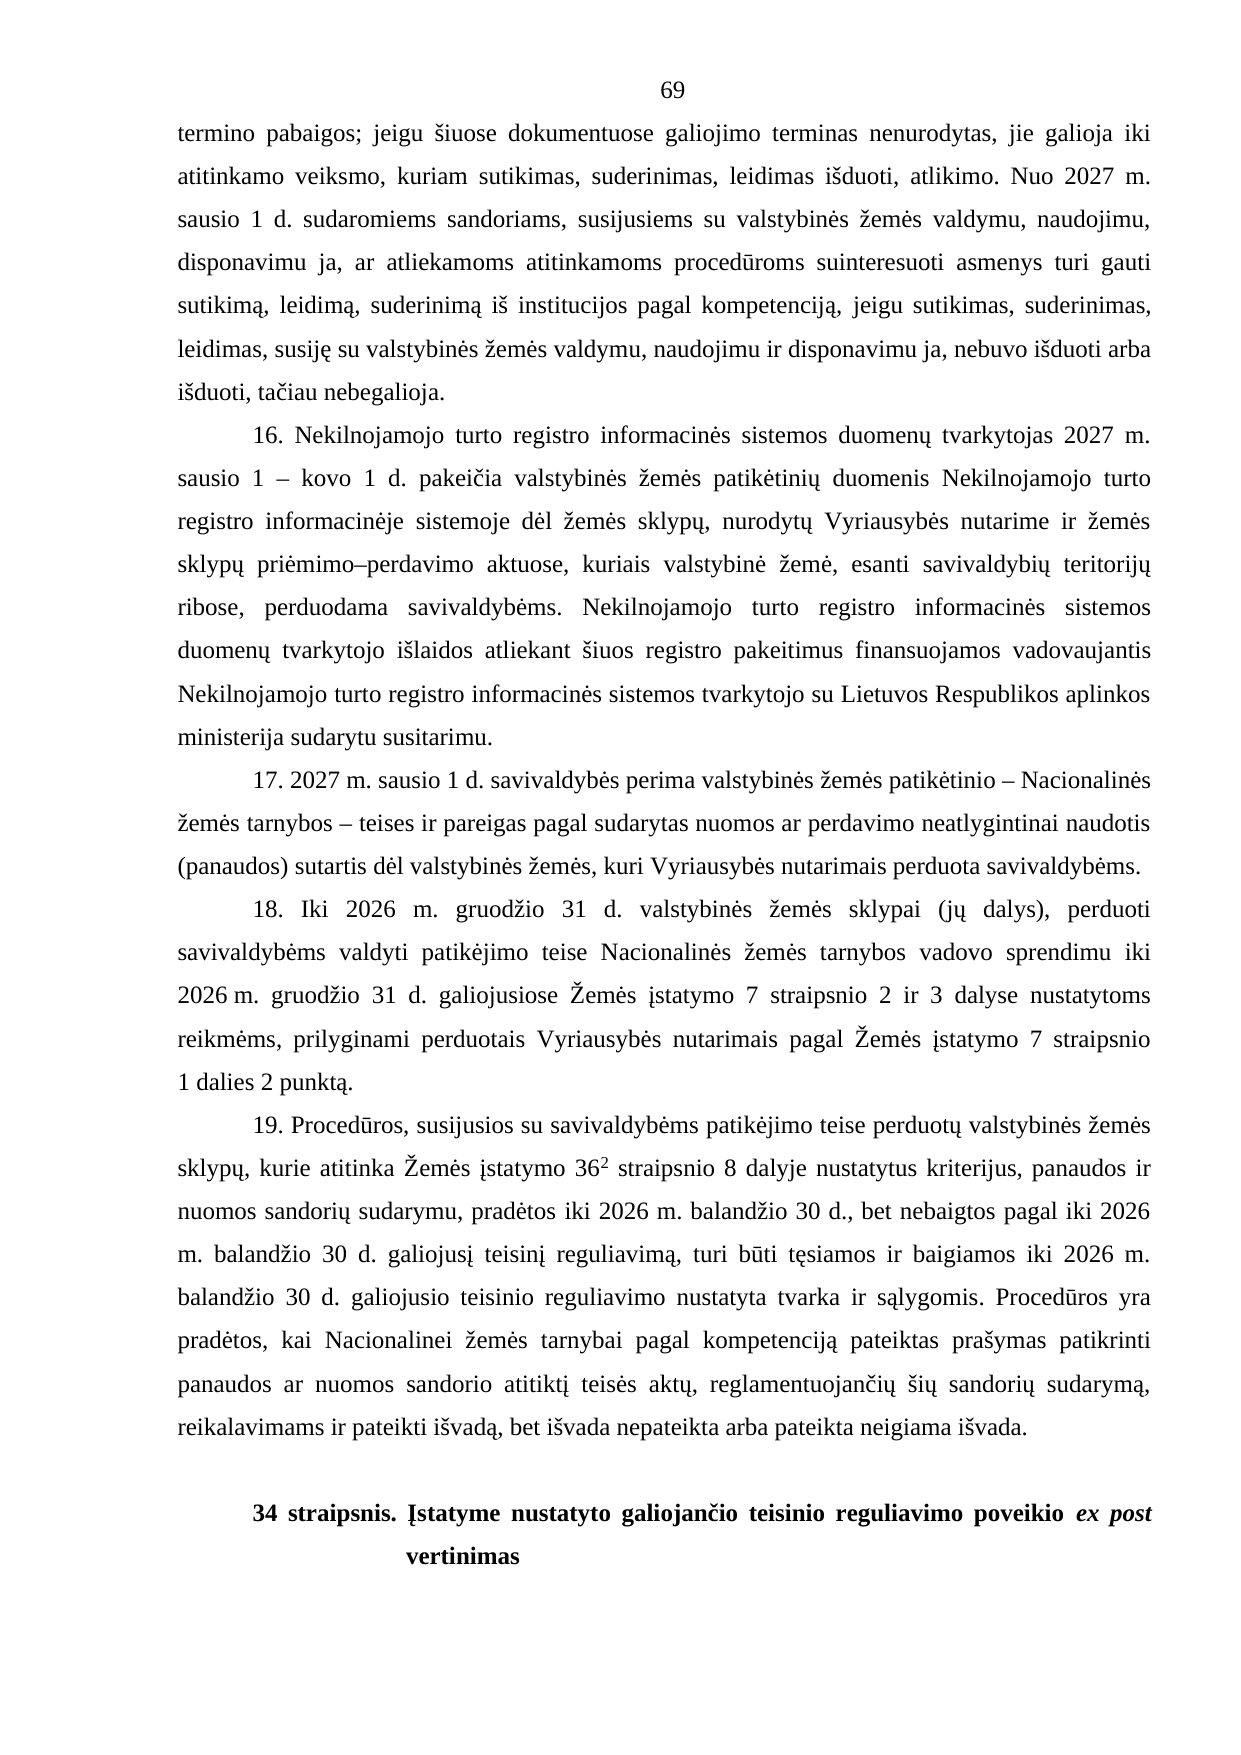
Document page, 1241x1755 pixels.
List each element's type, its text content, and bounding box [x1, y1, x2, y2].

text termino pabaigos; jeigu šiuose dokumentuose galiojimo terminas nenurodytas, jie galioja iki atitinkamo veiksmo, kuriam sutikimas, suderinimas, leidimas išduoti, atlikimo. Nuo 2027 m. sausio 1 d. sudaromiems sandoriams, susijusiems su valstybinės žemės valdymu, naudojimu, disponavimu ja, ar atliekamoms atitinkamoms procedūroms suinteresuoti asmenys turi gauti sutikimą, leidimą, suderinimą iš institucijos pagal kompetenciją, jeigu sutikimas, suderinimas, leidimas, susiję su valstybinės žemės valdymu, naudojimu ir disponavimu ja, nebuvo išduoti arba išduoti, tačiau nebegalioja. [177, 118, 1152, 406]
text 19. Procedūros, susijusios su savivaldybėms patikėjimo teise perduotų valstybinės žemės sklypų, kurie atitinka Žemės įstatymo 362 straipsnio 8 dalyje nustatytus kriterijus, panaudos ir nuomos sandorių sudarymu, pradėtos iki 2026 m. balandžio 30 d., bet nebaigtos pagal iki 2026 m. balandžio 30 d. galiojusį teisinį reguliavimą, turi būti tęsiamos ir baigiamos iki 2026 m. balandžio 30 d. galiojusio teisinio reguliavimo nustatyta tvarka ir sąlygomis. Procedūros yra pradėtos, kai Nacionalinei žemės tarnybai pagal kompetenciją pateiktas prašymas patikrinti panaudos ar nuomos sandorio atitiktį teisės aktų, reglamentuojančių šių sandorių sudarymą, reikalavimams ir pateikti išvadą, bet išvada nepateikta arba pateikta neigiama išvada. [177, 1110, 1152, 1441]
text 16. Nekilnojamojo turto registro informacinės sistemos duomenų tvarkytojas 2027 m. sausio 1 – kovo 1 d. pakeičia valstybinės žemės patikėtinių duomenis Nekilnojamojo turto registro informacinėje sistemoje dėl žemės sklypų, nurodytų Vyriausybės nutarime ir žemės sklypų priėmimo–perdavimo aktuose, kuriais valstybinė žemė, esanti savivaldybių teritorijų ribose, perduodama savivaldybėms. Nekilnojamojo turto registro informacinės sistemos duomenų tvarkytojo išlaidos atliekant šiuos registro pakeitimus finansuojamos vadovaujantis Nekilnojamojo turto registro informacinės sistemos tvarkytojo su Lietuvos Respublikos aplinkos ministerija sudarytu susitarimu. [177, 420, 1152, 751]
text 18. Iki 2026 m. gruodžio 31 d. valstybinės žemės sklypai (jų dalys), perduoti savivaldybėms valdyti patikėjimo teise Nacionalinės žemės tarnybos vadovo sprendimu iki 2026 m. gruodžio 31 d. galiojusiose Žemės įstatymo 7 straipsnio 2 ir 3 dalyse nustatytoms reikmėms, prilyginami perduotais Vyriausybės nutarimais pagal Žemės įstatymo 7 straipsnio 1 dalies 2 punktą. [177, 894, 1152, 1096]
text 17. 2027 m. sausio 1 d. savivaldybės perima valstybinės žemės patikėtinio – Nacionalinės žemės tarnybos – teises ir pareigas pagal sudarytas nuomos ar perdavimo neatlygintinai naudotis (panaudos) sutartis dėl valstybinės žemės, kuri Vyriausybės nutarimais perduota savivaldybėms. [177, 765, 1152, 880]
text 34 straipsnis. Įstatyme nustatyto galiojančio teisinio reguliavimo poveikio ex post vertinimas [252, 1498, 1152, 1570]
